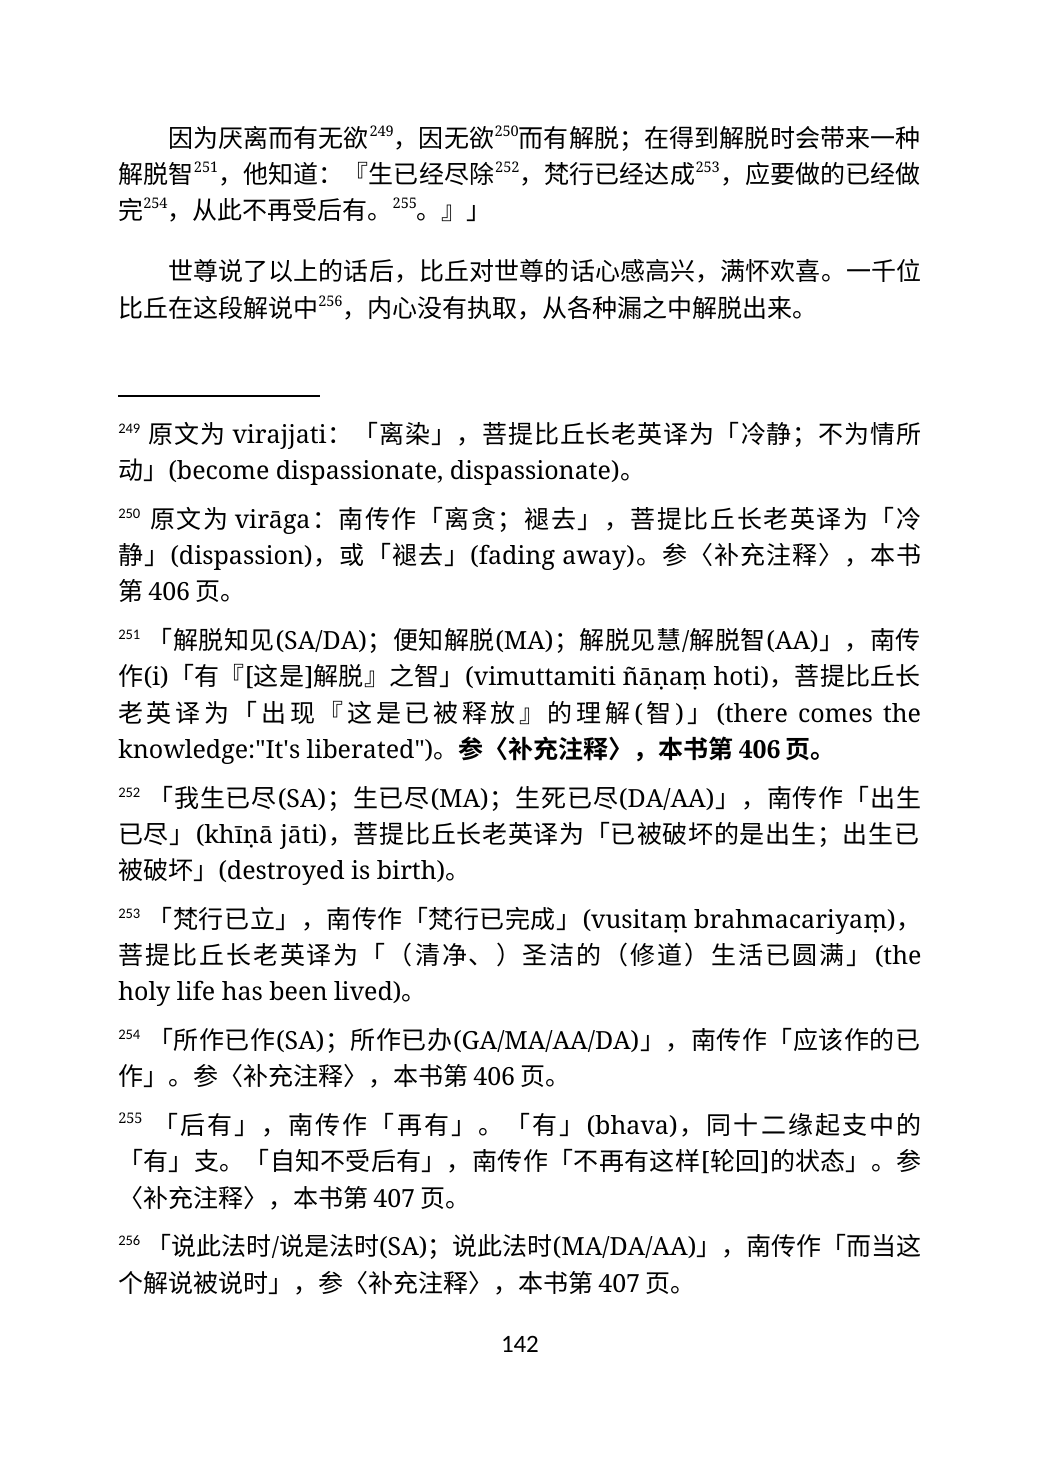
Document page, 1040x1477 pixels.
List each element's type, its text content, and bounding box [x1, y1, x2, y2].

text 「后有」，南传作「再有」。「有」(bhava)，同十二缘起支中的「有」支。「自知不受后有」，南传作「不再有这样[轮回]的状态」。参〈补充注释〉，本书第407页。 [118, 1106, 921, 1214]
text 原文为 virajjati：「离染」，菩提比丘长老英译为「冷静；不为情所动」(become dispassionate, dispassionate)。 [118, 414, 921, 487]
text 世尊说了以上的话后，比丘对世尊的话心感高兴，满怀欢喜。一千位比丘在这段解说中，内心没有执取，从各种漏之中解脱出来。 [118, 252, 921, 324]
text 因为厌离而有无欲，因无欲而有解脱；在得到解脱时会带来一种解脱智，他知道：『生已经尽除，梵行已经达成，应要做的已经做完，从此不再受后有。。』」 [118, 118, 921, 227]
text 「梵行已立」，南传作「梵行已完成」(vusitaṃ brahmacariyaṃ)，菩提比丘长老英译为「（清净、）圣洁的（修道）生活已圆满」(the holy life has been lived)。 [118, 899, 921, 1008]
text 「所作已作(SA)；所作已办(GA/MA/AA/DA)」，南传作「应该作的已作」。参〈补充注释〉，本书第406页。 [118, 1021, 921, 1093]
text 「说此法时/说是法时(SA)；说此法时(MA/DA/AA)」，南传作「而当这个解说被说时」，参〈补充注释〉，本书第407页。 [118, 1227, 921, 1299]
text 「解脱知见(SA/DA)；便知解脱(MA)；解脱见慧/解脱智(AA)」，南传作(i)「有『[这是]解脱』之智」(vimuttamiti ñāṇaṃ hoti)，菩提比丘长老英译为「出现『这是已被释放』的理解(智)」(there comes the knowledge:"It's liberated")。参〈补充注释〉，本书第406页。 [118, 621, 921, 766]
text 「我生已尽(SA)；生已尽(MA)；生死已尽(DA/AA)」，南传作「出生已尽」(khīṇā jāti)，菩提比丘长老英译为「已被破坏的是出生；出生已被破坏」(destroyed is birth)。 [118, 778, 921, 887]
text 原文为virāga：南传作「离贪；褪去」，菩提比丘长老英译为「冷静」(dispassion)，或「褪去」(fading away)。参〈补充注释〉，本书第406页。 [118, 499, 921, 608]
